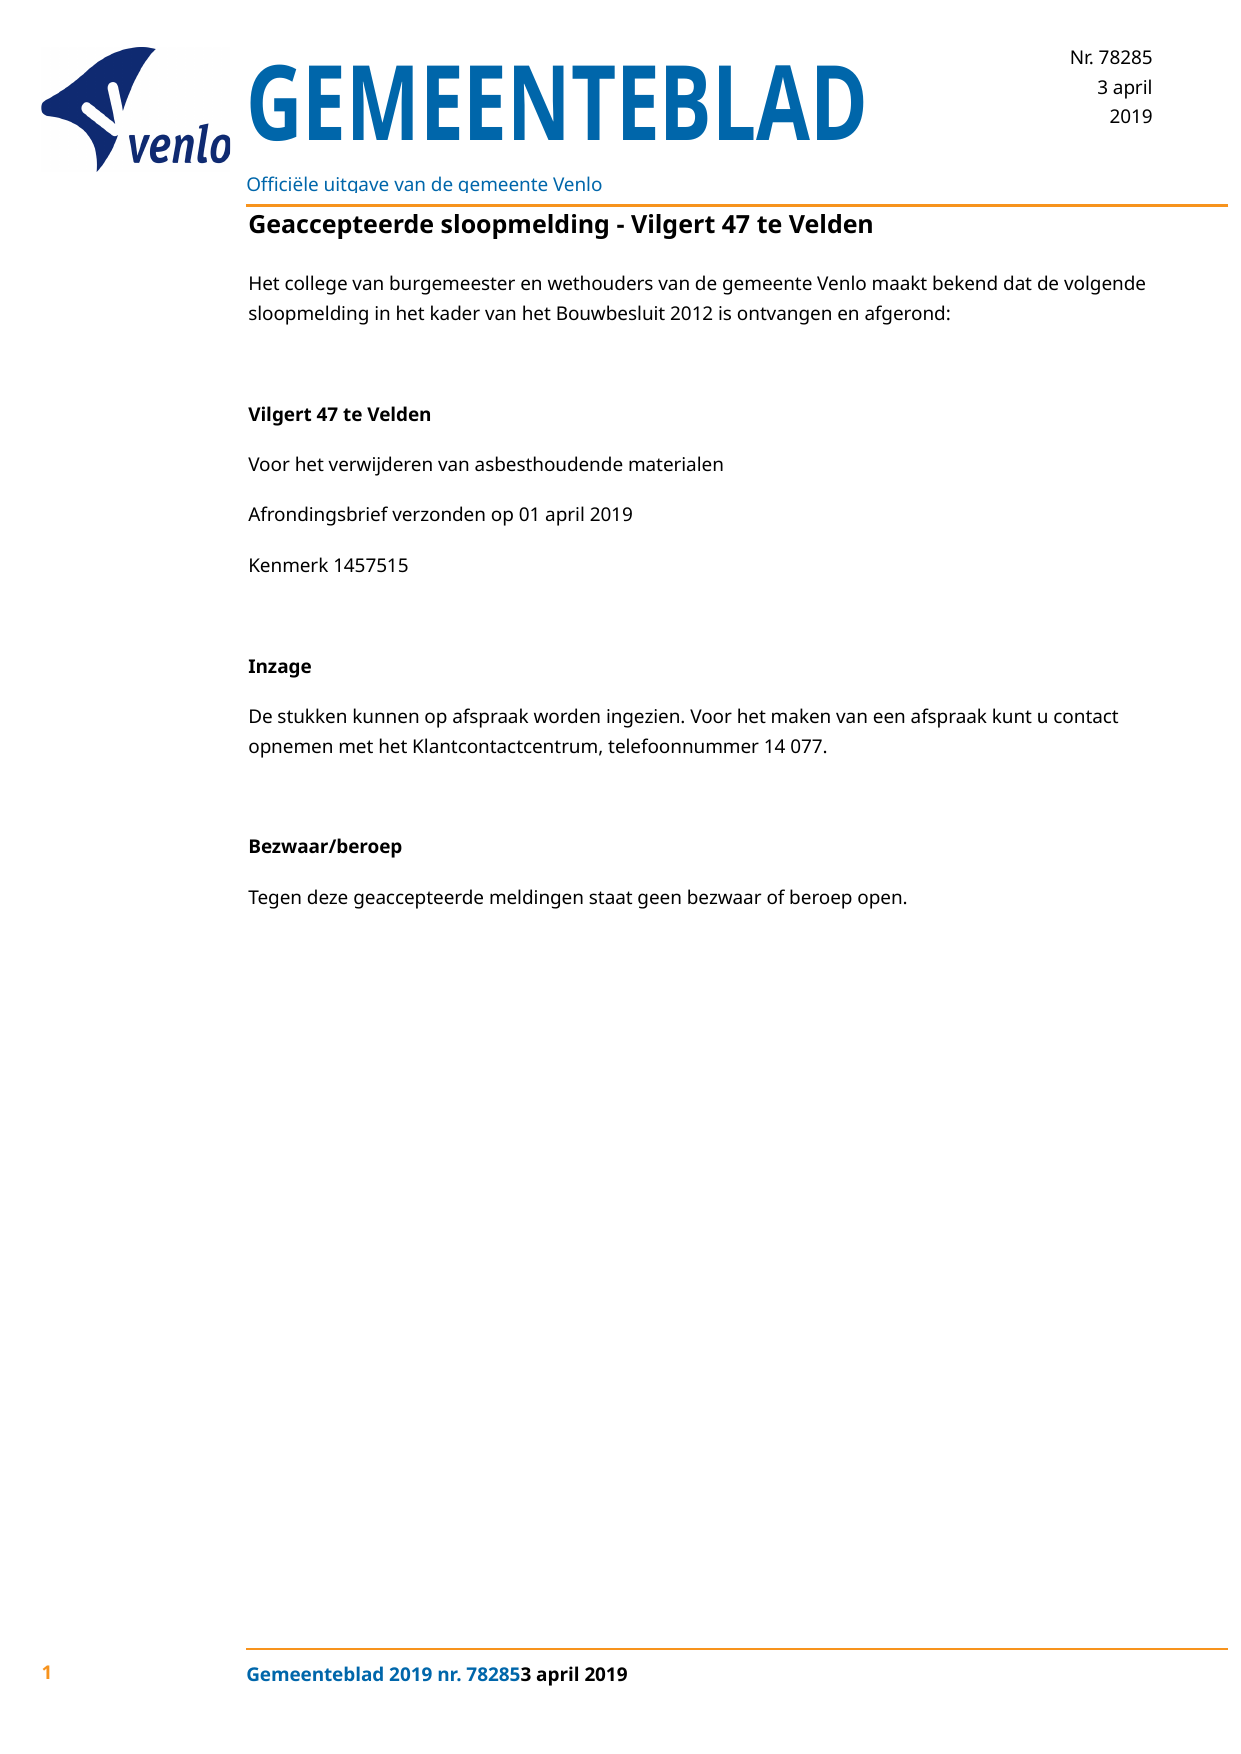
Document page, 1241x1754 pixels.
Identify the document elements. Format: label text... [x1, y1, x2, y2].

text Vilgert 47 te Velden [248, 401, 1152, 426]
text De stukken kunnen op afspraak worden ingezien. Voor het maken van een afspraak kunt u contact opnemen met het Klantcontactcentrum, telefoonnummer 14 077. [248, 703, 1152, 758]
text Kenmerk 1457515 [248, 552, 1152, 578]
text Voor het verwijderen van asbesthoudende materialen [248, 451, 1152, 477]
text Tegen deze geaccepteerde meldingen staat geen bezwaar of beroep open. [248, 884, 1152, 910]
text Het college van burgemeester en wethouders van de gemeente Venlo maakt bekend dat de volgende sloopmelding in het kader van het Bouwbesluit 2012 is ontvangen en afgerond: [248, 270, 1152, 326]
text Inzage [248, 653, 1152, 678]
text Afrondingsbrief verzonden op 01 april 2019 [248, 502, 1152, 527]
text Geaccepteerde sloopmelding - Vilgert 47 te Velden [248, 207, 1152, 241]
picture [41, 47, 231, 172]
text Bezwaar/beroep [248, 834, 1152, 859]
